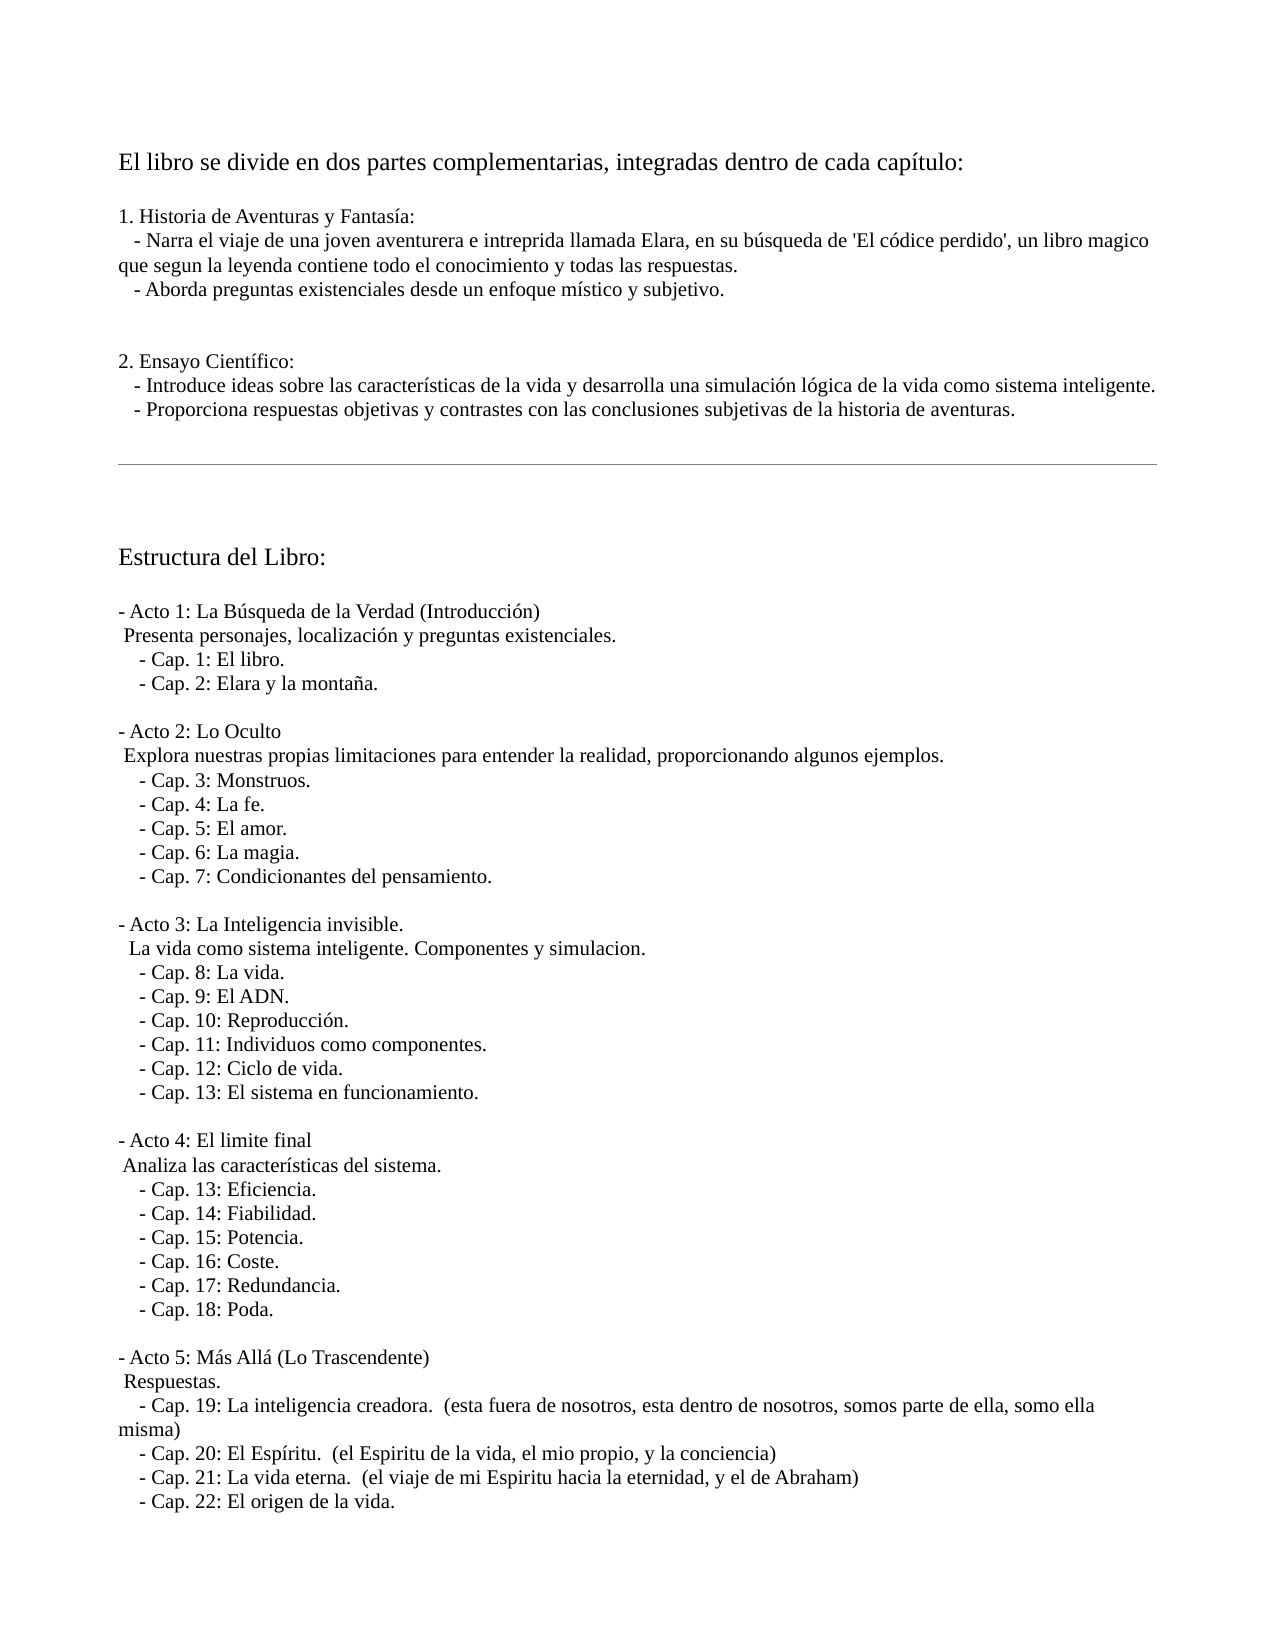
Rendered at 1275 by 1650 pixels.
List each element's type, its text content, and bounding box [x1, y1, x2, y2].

text - Cap. 18: Poda. [118, 1297, 1157, 1321]
text - Cap. 5: El amor. [118, 816, 1157, 840]
text - Proporciona respuestas objetivas y contrastes con las conclusiones subjetivas de la historia de aventuras. [118, 397, 1157, 421]
text - Cap. 21: La vida eterna. (el viaje de mi Espiritu hacia la eternidad, y el de Abraham) [118, 1465, 1157, 1489]
text - Cap. 19: La inteligencia creadora. (esta fuera de nosotros, esta dentro de nosotros, somos parte de ella, somo ella misma) [118, 1393, 1157, 1441]
text Respuestas. [118, 1369, 1157, 1393]
text - Cap. 7: Condicionantes del pensamiento. [118, 864, 1157, 888]
text - Cap. 13: El sistema en funcionamiento. [118, 1080, 1157, 1104]
text El libro se divide en dos partes complementarias, integradas dentro de cada capítulo: [118, 147, 1157, 176]
text - Cap. 9: El ADN. [118, 984, 1157, 1008]
text 2. Ensayo Científico: [118, 349, 1157, 373]
text - Acto 5: Más Allá (Lo Trascendente) [118, 1345, 1157, 1369]
text - Cap. 15: Potencia. [118, 1225, 1157, 1249]
text - Aborda preguntas existenciales desde un enfoque místico y subjetivo. [118, 277, 1157, 301]
text Estructura del Libro: [118, 542, 1157, 570]
text Explora nuestras propias limitaciones para entender la realidad, proporcionando algunos ejemplos. [118, 743, 1157, 767]
text - Cap. 3: Monstruos. [118, 767, 1157, 792]
text - Cap. 20: El Espíritu. (el Espiritu de la vida, el mio propio, y la conciencia) [118, 1441, 1157, 1465]
text - Cap. 14: Fiabilidad. [118, 1201, 1157, 1225]
text - Cap. 4: La fe. [118, 792, 1157, 816]
text Analiza las características del sistema. [118, 1152, 1157, 1177]
text - Acto 2: Lo Oculto [118, 719, 1157, 743]
text - Cap. 11: Individuos como componentes. [118, 1032, 1157, 1056]
text - Cap. 2: Elara y la montaña. [118, 671, 1157, 695]
text - Cap. 8: La vida. [118, 960, 1157, 984]
text - Acto 4: El limite final [118, 1128, 1157, 1152]
text - Cap. 17: Redundancia. [118, 1273, 1157, 1297]
text - Cap. 6: La magia. [118, 840, 1157, 864]
text Presenta personajes, localización y preguntas existenciales. [118, 623, 1157, 647]
text - Acto 3: La Inteligencia invisible. [118, 912, 1157, 936]
text 1. Historia de Aventuras y Fantasía: [118, 204, 1157, 228]
text - Cap. 10: Reproducción. [118, 1008, 1157, 1032]
text - Cap. 13: Eficiencia. [118, 1177, 1157, 1201]
text - Introduce ideas sobre las características de la vida y desarrolla una simulación lógica de la vida como sistema inteligente. [118, 373, 1157, 397]
text La vida como sistema inteligente. Componentes y simulacion. [118, 936, 1157, 960]
text - Cap. 1: El libro. [118, 647, 1157, 671]
text - Cap. 16: Coste. [118, 1249, 1157, 1273]
text - Cap. 12: Ciclo de vida. [118, 1056, 1157, 1080]
text - Acto 1: La Búsqueda de la Verdad (Introducción) [118, 599, 1157, 623]
text - Narra el viaje de una joven aventurera e intreprida llamada Elara, en su búsqueda de 'El códice perdido', un libro magico que segun la leyenda contiene todo el conocimiento y todas las respuestas. [118, 228, 1157, 277]
text - Cap. 22: El origen de la vida. [118, 1489, 1157, 1513]
